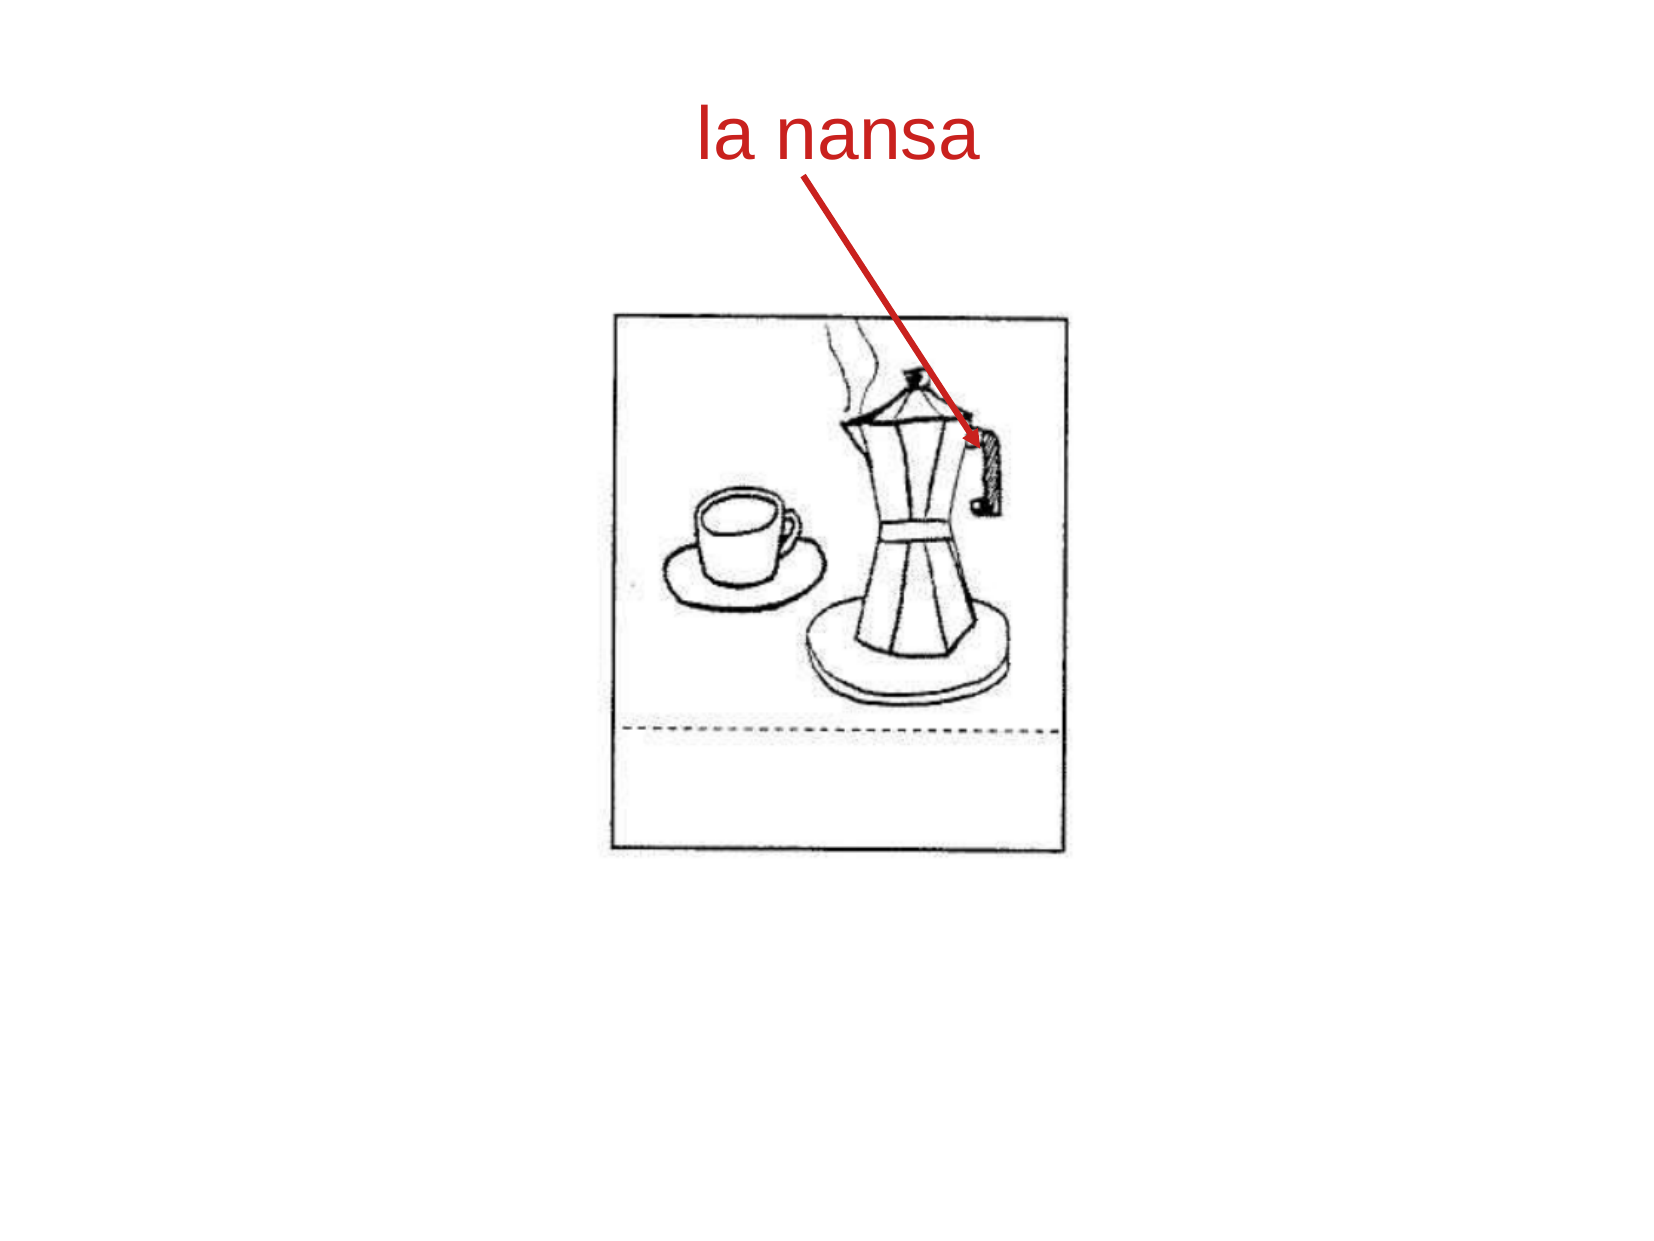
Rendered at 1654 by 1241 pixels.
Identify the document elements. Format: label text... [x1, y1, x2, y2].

picture [581, 291, 1094, 873]
text_box la nansa [389, 58, 1288, 201]
